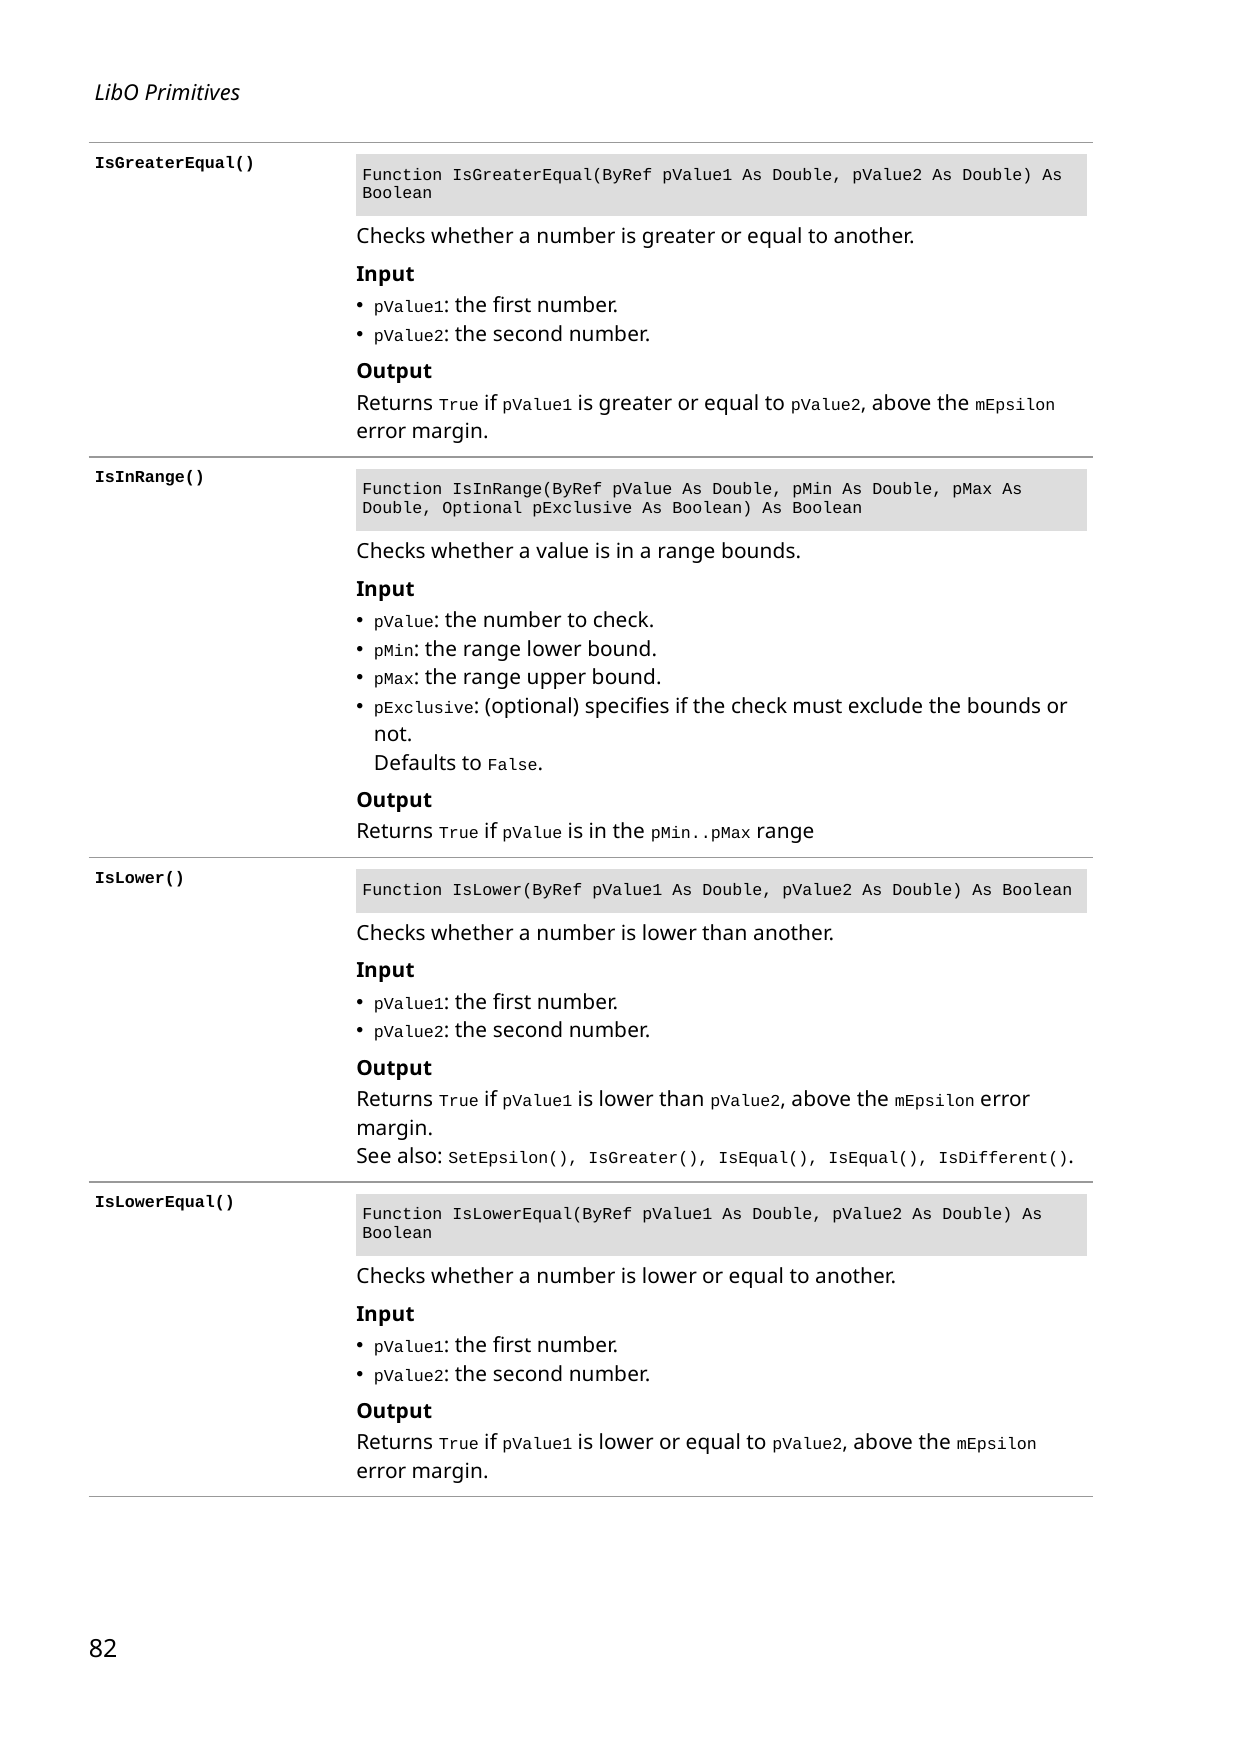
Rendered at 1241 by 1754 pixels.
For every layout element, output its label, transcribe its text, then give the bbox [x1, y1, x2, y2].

table_cell Function IsLowerEqual(ByRef pValue1 As Double, pValue2 As Double) As Boolean Checks whether a number is lower or equal to another. Input pValue1: the first number. pValue2: the second number. Output Returns True if pValue1 is lower or equal to pValue2, above the mEpsilon error margin. [350, 1183, 1093, 1496]
table_cell Function IsInRange(ByRef pValue As Double, pMin As Double, pMax As Double, Optional pExclusive As Boolean) As Boolean Checks whether a value is in a range bounds. Input pValue: the number to check. pMin: the range lower bound. pMax: the range upper bound. pExclusive: (optional) specifies if the check must exclude the bounds or not. Defaults to False. Output Returns True if pValue is in the pMin..pMax range [350, 458, 1093, 857]
table_cell IsGreaterEqual() [89, 143, 350, 456]
table_cell Function IsLower(ByRef pValue1 As Double, pValue2 As Double) As Boolean Checks whether a number is lower than another. Input pValue1: the first number. pValue2: the second number. Output Returns True if pValue1 is lower than pValue2, above the mEpsilon error margin. See also: SetEpsilon(), IsGreater(), IsEqual(), IsEqual(), IsDifferent(). [350, 858, 1093, 1181]
table_cell Function IsGreaterEqual(ByRef pValue1 As Double, pValue2 As Double) As Boolean Checks whether a number is greater or equal to another. Input pValue1: the first number. pValue2: the second number. Output Returns True if pValue1 is greater or equal to pValue2, above the mEpsilon error margin. [350, 143, 1093, 456]
table_cell IsLower() [89, 858, 350, 1181]
table_cell IsLowerEqual() [89, 1183, 350, 1496]
table_cell IsInRange() [89, 458, 350, 857]
